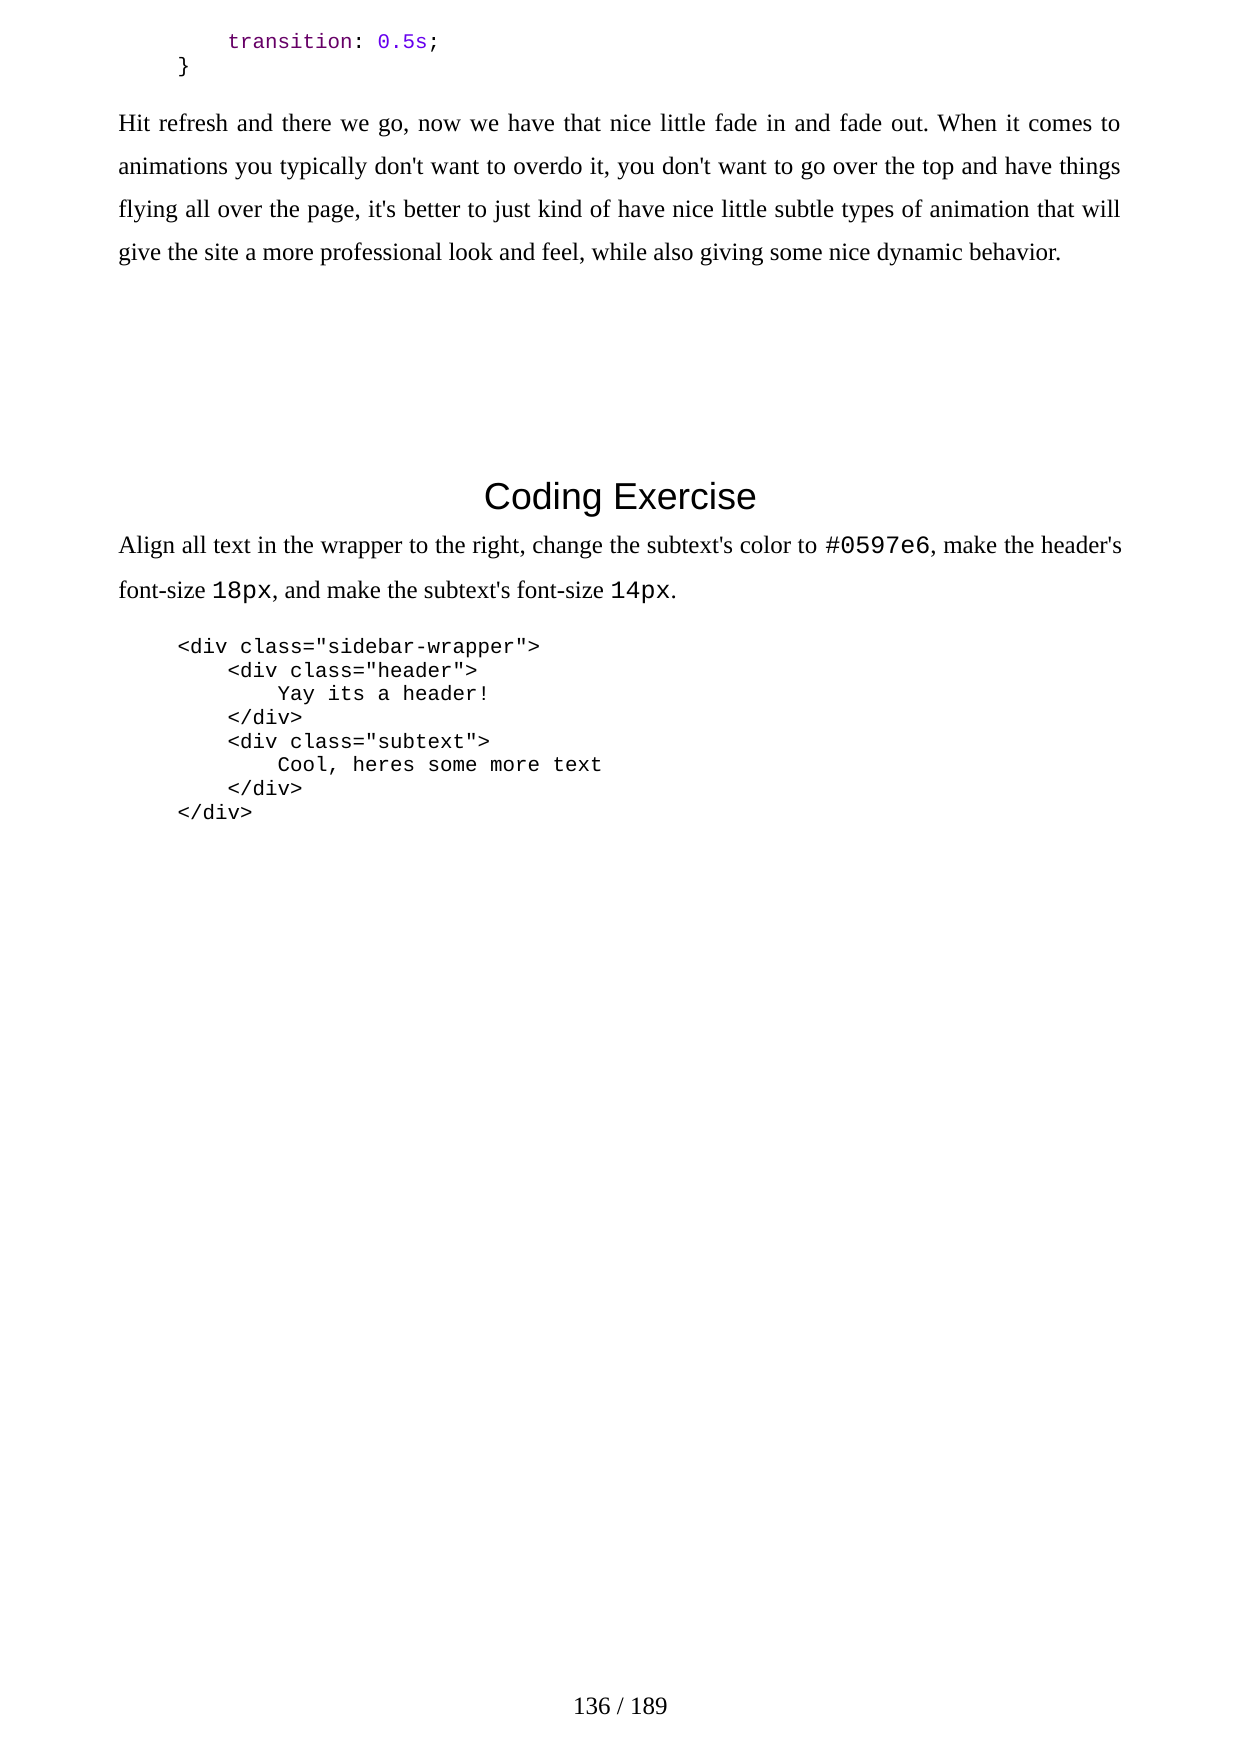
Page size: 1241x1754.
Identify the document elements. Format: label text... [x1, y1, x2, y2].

text transition: 0.5s; [177, 31, 1122, 55]
text Cool, heres some more text [177, 754, 1122, 778]
text <div class="header"> [177, 660, 1122, 683]
text </div> [177, 778, 1122, 802]
text <div class="sidebar-wrapper"> [177, 636, 1122, 660]
text Align all text in the wrapper to the right, change the subtext's color to #0597e6, make the header's font-size 18px, and make the subtext's font-size 14px. [118, 530, 1122, 606]
text Hit refresh and there we go, now we have that nice little fade in and fade out. When it comes to animations you typically don't want to overdo it, you don't want to go over the top and have things flying all over the page, it's better to just kind of have nice little subtle types of animation that will give the site a more professional look and feel, while also giving some nice dynamic behavior. [118, 108, 1122, 266]
text Yay its a header! [177, 683, 1122, 707]
text </div> [177, 707, 1122, 731]
text } [177, 55, 1122, 78]
text <div class="subtext"> [177, 731, 1122, 754]
text </div> [177, 802, 1122, 825]
subtitle Coding Exercise [118, 474, 1122, 518]
